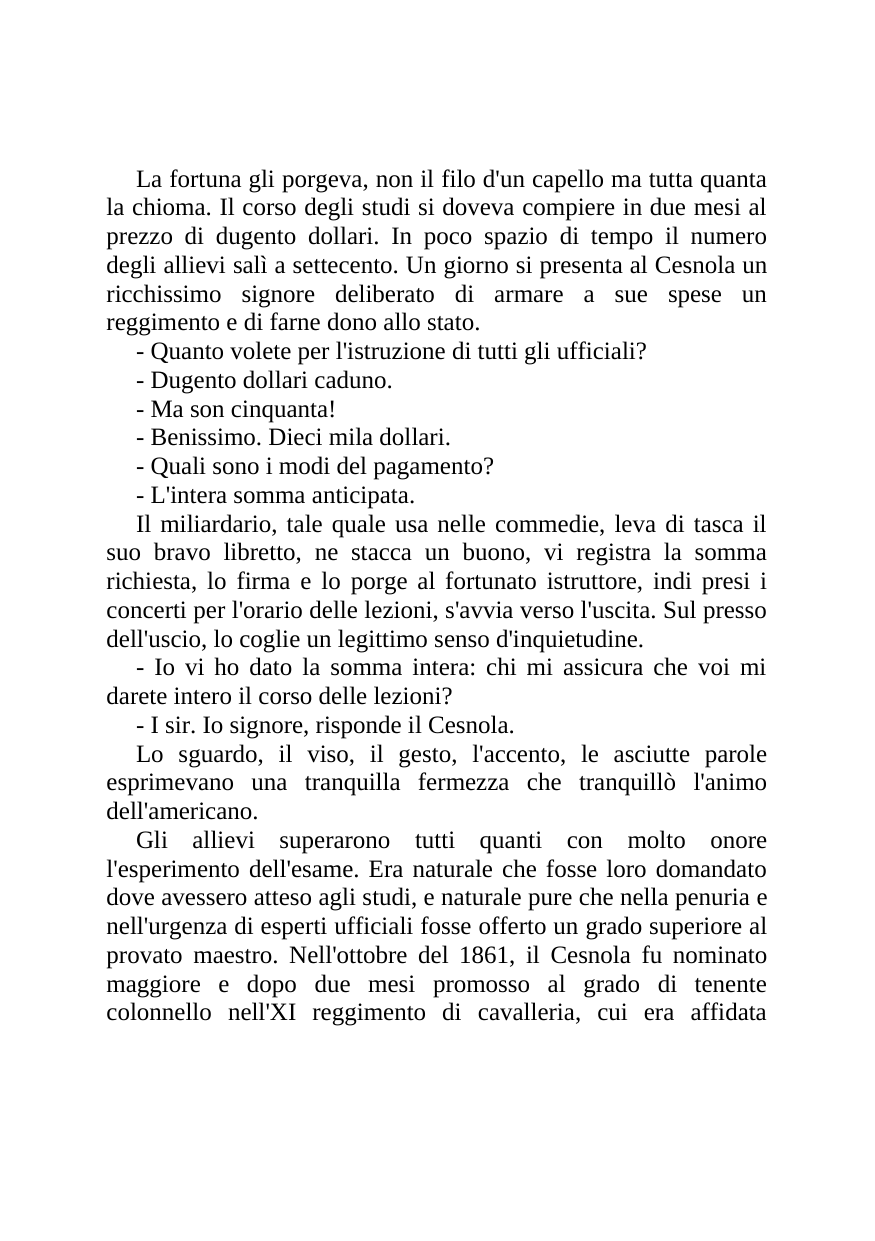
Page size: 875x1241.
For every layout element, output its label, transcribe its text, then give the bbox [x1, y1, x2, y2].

text La fortuna gli porgeva, non il filo d'un capello ma tutta quanta la chioma. Il corso degli studi si doveva compiere in due mesi al prezzo di dugento dollari. In poco spazio di tempo il numero degli allievi salì a settecento. Un giorno si presenta al Cesnola un ricchissimo signore deliberato di armare a sue spese un reggimento e di farne dono allo stato. [106, 164, 768, 336]
text - Ma son cinquanta! [106, 394, 768, 422]
text Lo sguardo, il viso, il gesto, l'accento, le asciutte parole esprimevano una tranquilla fermezza che tranquillò l'animo dell'americano. [106, 739, 768, 825]
text - Dugento dollari caduno. [106, 365, 768, 394]
text - I sir. Io signore, risponde il Cesnola. [106, 710, 768, 739]
text - Benissimo. Dieci mila dollari. [106, 422, 768, 451]
text Gli allievi superarono tutti quanti con molto onore l'esperimento dell'esame. Era naturale che fosse loro domandato dove avessero atteso agli studi, e naturale pure che nella penuria e nell'urgenza di esperti ufficiali fosse offerto un grado superiore al provato maestro. Nell'ottobre del 1861, il Cesnola fu nominato maggiore e dopo due mesi promosso al grado di tenente colonnello nell'XI reggimento di cavalleria, cui era affidata [106, 825, 768, 1026]
text - Quali sono i modi del pagamento? [106, 451, 768, 480]
text - Quanto volete per l'istruzione di tutti gli ufficiali? [106, 336, 768, 365]
text Il miliardario, tale quale usa nelle commedie, leva di tasca il suo bravo libretto, ne stacca un buono, vi registra la somma richiesta, lo firma e lo porge al fortunato istruttore, indi presi i concerti per l'orario delle lezioni, s'avvia verso l'uscita. Sul presso dell'uscio, lo coglie un legittimo senso d'inquietudine. [106, 509, 768, 652]
text - L'intera somma anticipata. [106, 480, 768, 509]
text - Io vi ho dato la somma intera: chi mi assicura che voi mi darete intero il corso delle lezioni? [106, 652, 768, 710]
